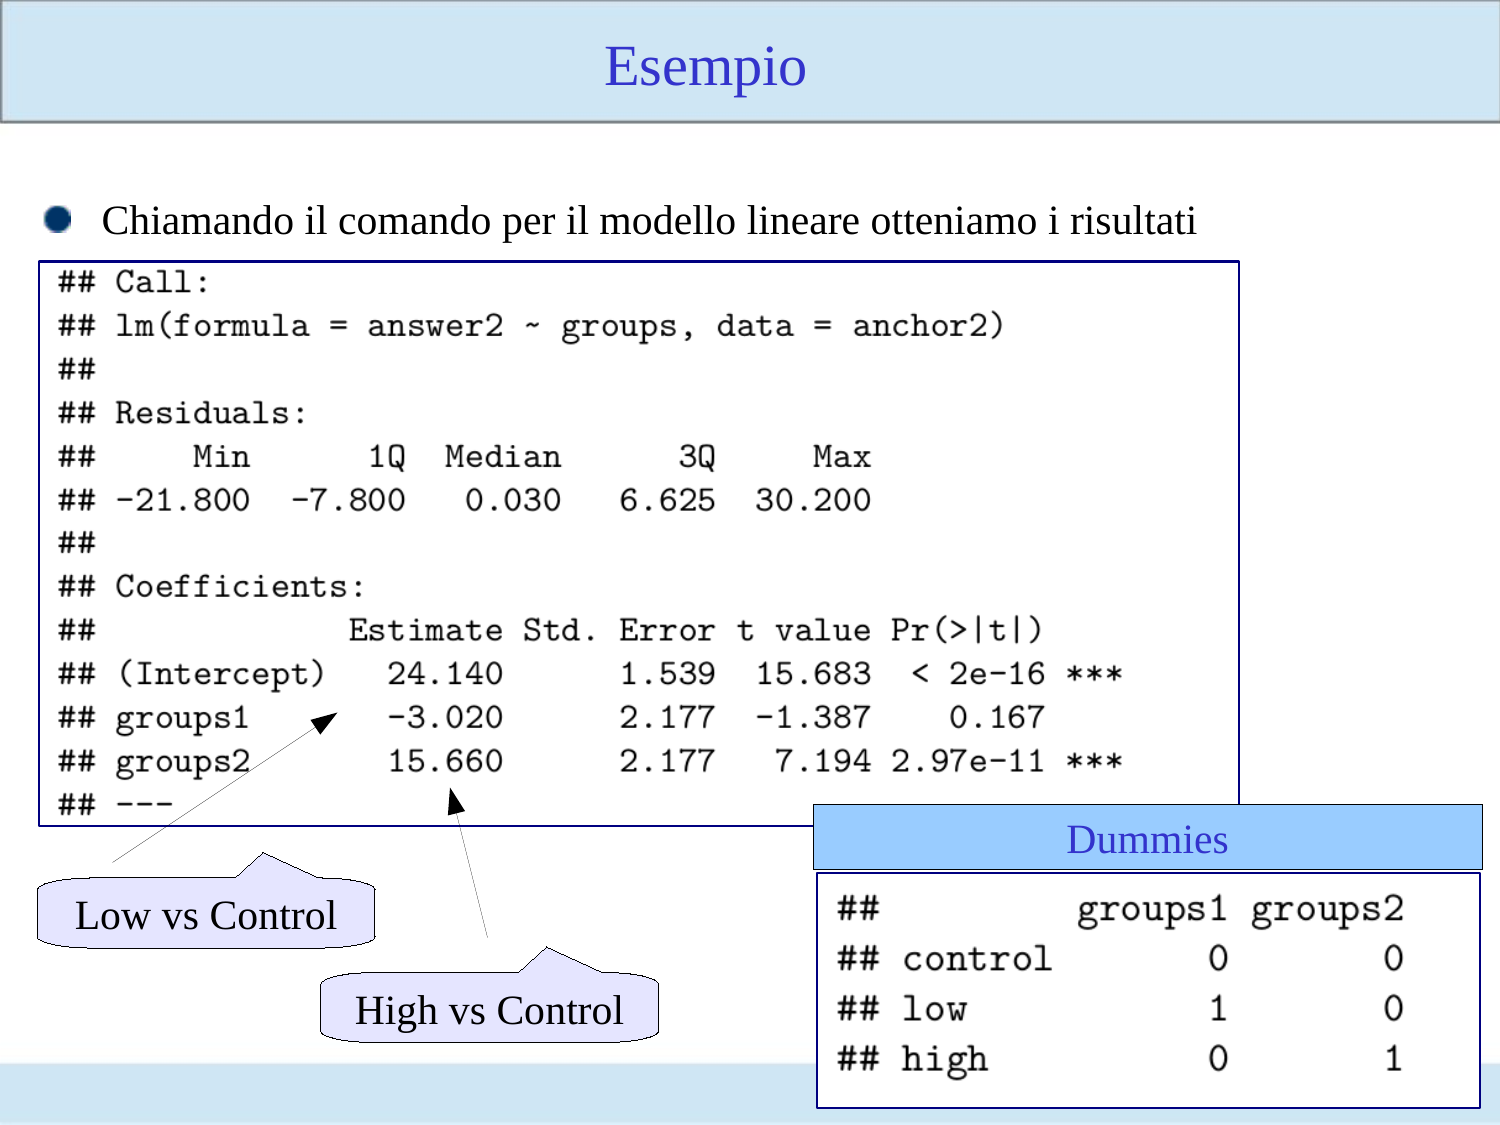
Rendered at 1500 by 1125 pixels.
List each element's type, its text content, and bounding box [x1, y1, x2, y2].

picture [0, 0, 1500, 1125]
text_box Chiamando il comando per il modello lineare otteniamo i risultati [25, 175, 1426, 363]
title Esempio [225, 12, 1188, 113]
text_box Low vs Control [37, 852, 376, 949]
text_box Dummies [813, 804, 1483, 870]
text_box High vs Control [320, 946, 659, 1043]
